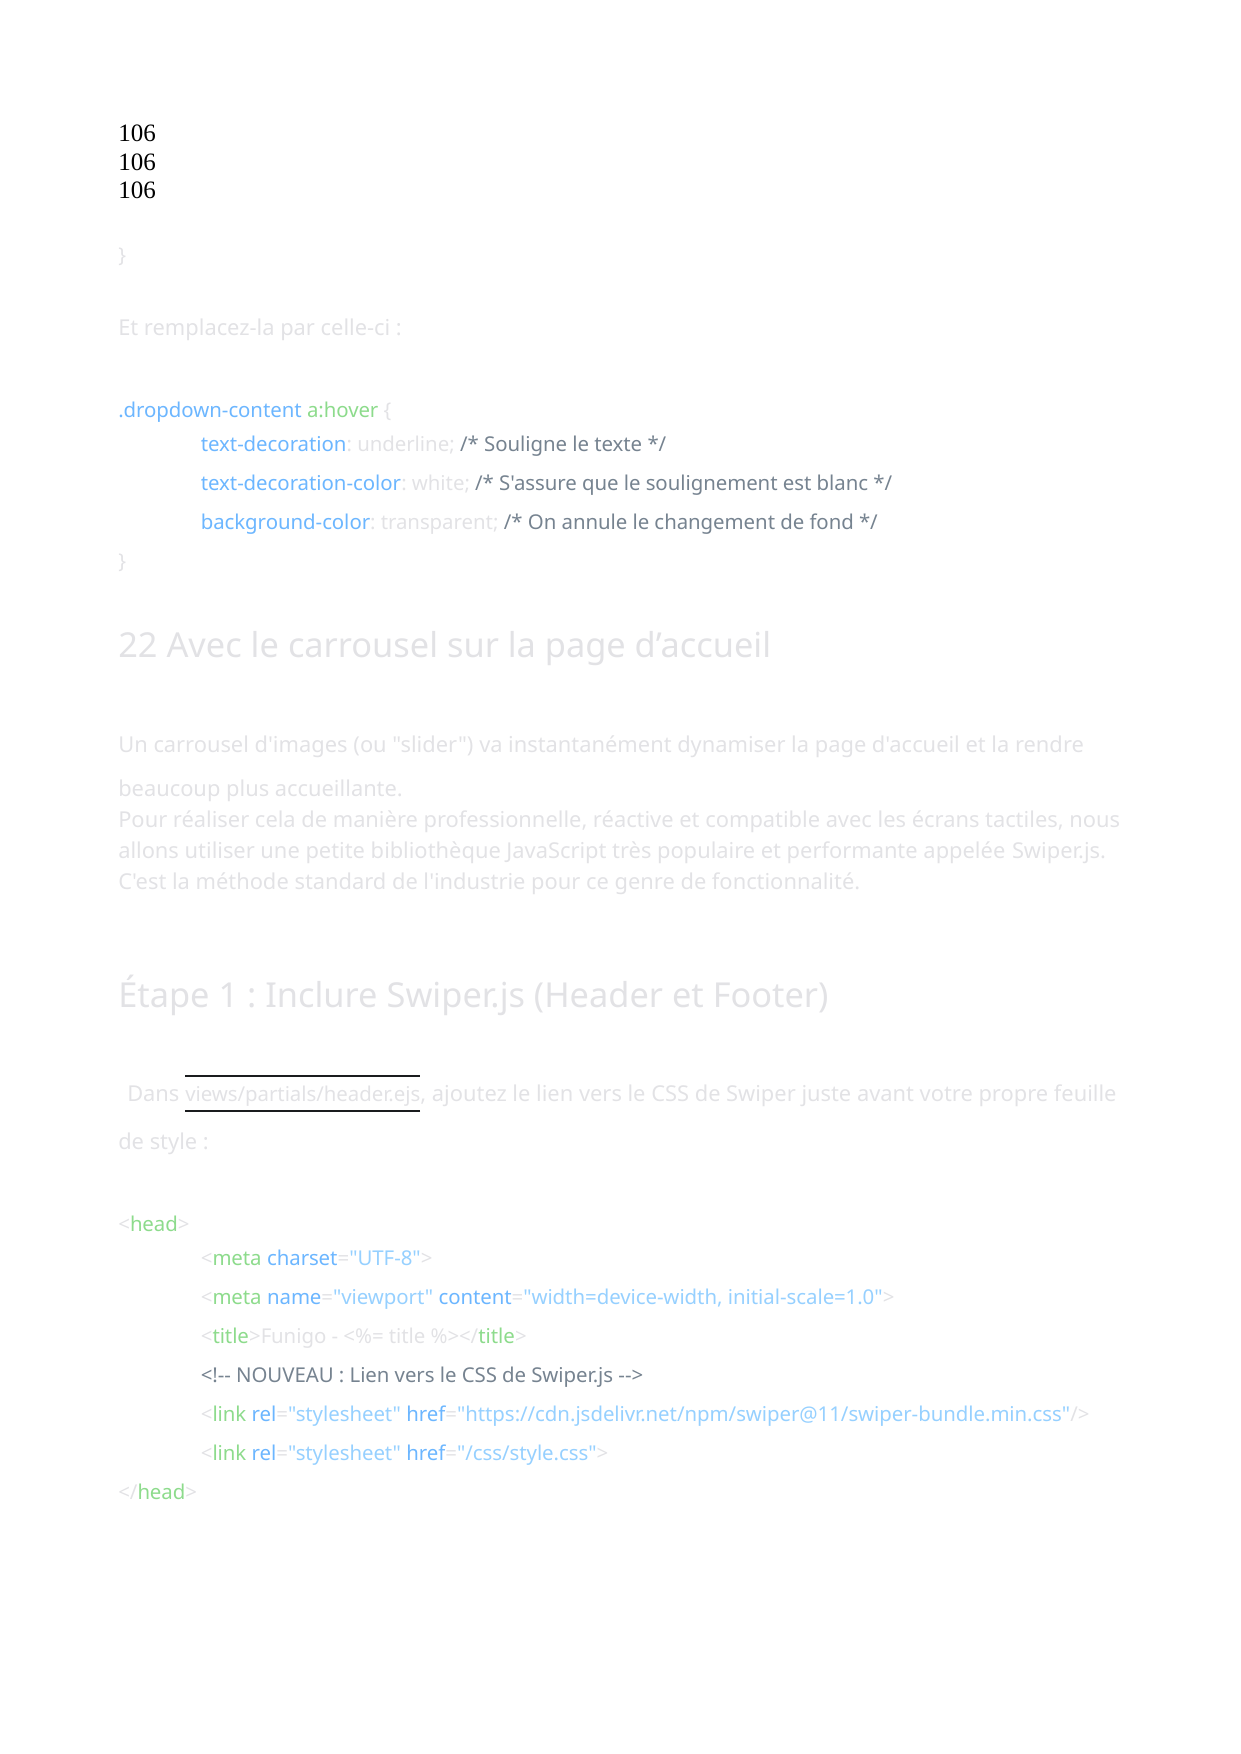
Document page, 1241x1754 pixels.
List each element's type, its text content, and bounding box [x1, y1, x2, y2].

text } [118, 540, 1122, 574]
text Dans views/partials/header.ejs, ajoutez le lien vers le CSS de Swiper juste avant votre propre feuille de style : [118, 1065, 1122, 1156]
text <head> [118, 1203, 1122, 1237]
text background-color: transparent; /* On annule le changement de fond */ [118, 501, 1122, 540]
text <link rel="stylesheet" href="https://cdn.jsdelivr.net/npm/swiper@11/swiper-bundle.min.css"/> [118, 1393, 1122, 1432]
text 22 Avec le carrousel sur la page d’accueil [118, 621, 1122, 668]
text } [118, 234, 1122, 268]
text .dropdown-content a:hover { [118, 389, 1122, 423]
text <meta charset="UTF-8"> [118, 1237, 1122, 1276]
text <!-- NOUVEAU : Lien vers le CSS de Swiper.js --> [118, 1354, 1122, 1393]
text <meta name="viewport" content="width=device-width, initial-scale=1.0"> [118, 1276, 1122, 1315]
text <link rel="stylesheet" href="/css/style.css"> [118, 1432, 1122, 1471]
text Pour réaliser cela de manière professionnelle, réactive et compatible avec les écrans tactiles, nous allons utiliser une petite bibliothèque JavaScript très populaire et performante appelée Swiper.js. C'est la méthode standard de l'industrie pour ce genre de fonctionnalité. [118, 802, 1122, 896]
subtitle Étape 1 : Inclure Swiper.js (Header et Footer) [118, 971, 1122, 1018]
text Et remplacez-la par celle-ci : [118, 298, 1122, 342]
text text-decoration-color: white; /* S'assure que le soulignement est blanc */ [118, 462, 1122, 501]
text Un carrousel d'images (ou "slider") va instantanément dynamiser la page d'accueil et la rendre beaucoup plus accueillante. [118, 715, 1122, 802]
text </head> [118, 1471, 1122, 1505]
text <title>Funigo - <%= title %></title> [118, 1315, 1122, 1354]
text text-decoration: underline; /* Souligne le texte */ [118, 423, 1122, 462]
